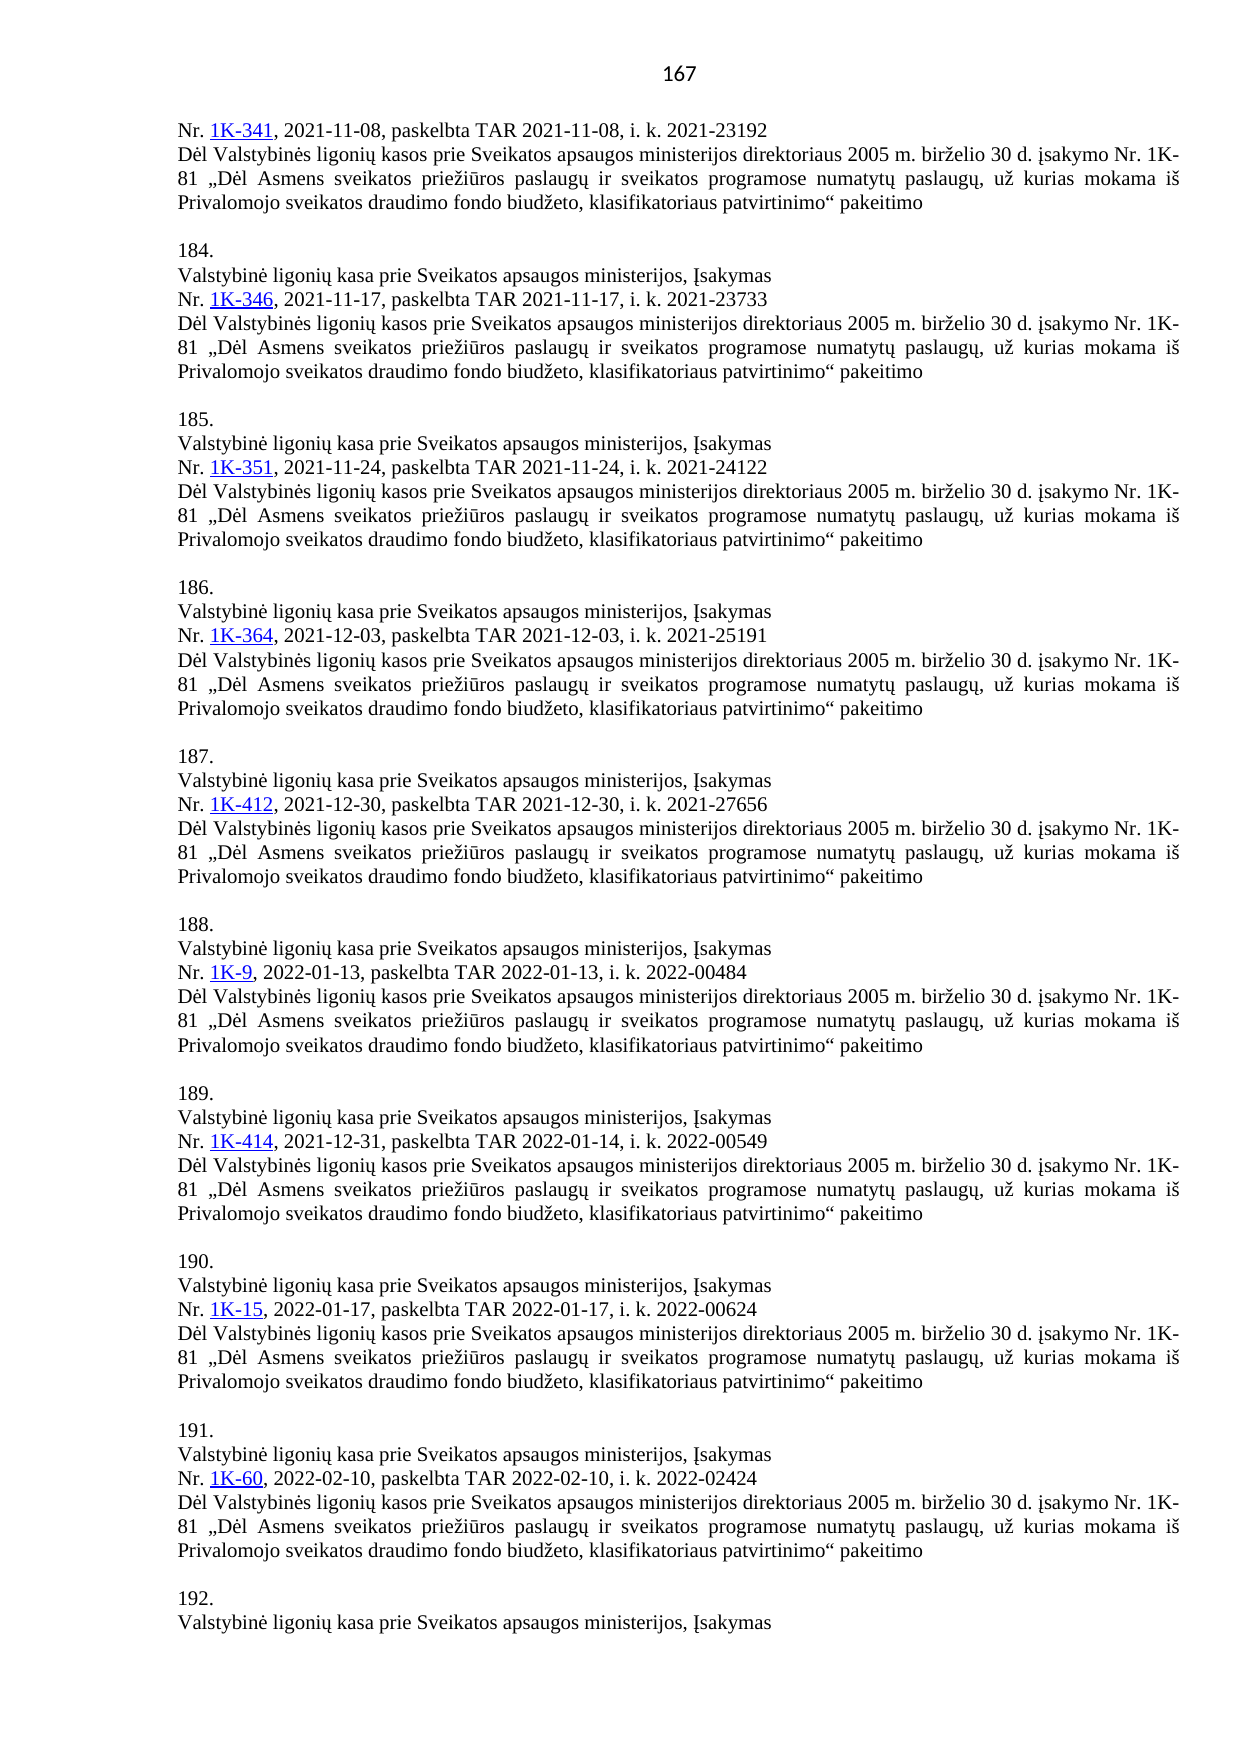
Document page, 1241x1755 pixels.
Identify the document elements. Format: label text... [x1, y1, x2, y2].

text Dėl Valstybinės ligonių kasos prie Sveikatos apsaugos ministerijos direktoriaus 2005 m. birželio 30 d. įsakymo Nr. 1K-81 „Dėl Asmens sveikatos priežiūros paslaugų ir sveikatos programose numatytų paslaugų, už kurias mokama iš Privalomojo sveikatos draudimo fondo biudžeto, klasifikatoriaus patvirtinimo“ pakeitimo [177, 1490, 1181, 1562]
text 190. [177, 1249, 1181, 1273]
text Nr. 1K-341, 2021-11-08, paskelbta TAR 2021-11-08, i. k. 2021-23192 [177, 118, 1181, 142]
text Valstybinė ligonių kasa prie Sveikatos apsaugos ministerijos, Įsakymas [177, 262, 1181, 287]
text Nr. 1K-346, 2021-11-17, paskelbta TAR 2021-11-17, i. k. 2021-23733 [177, 287, 1181, 311]
text Nr. 1K-351, 2021-11-24, paskelbta TAR 2021-11-24, i. k. 2021-24122 [177, 455, 1181, 479]
text 185. [177, 407, 1181, 431]
text Valstybinė ligonių kasa prie Sveikatos apsaugos ministerijos, Įsakymas [177, 431, 1181, 455]
text Dėl Valstybinės ligonių kasos prie Sveikatos apsaugos ministerijos direktoriaus 2005 m. birželio 30 d. įsakymo Nr. 1K-81 „Dėl Asmens sveikatos priežiūros paslaugų ir sveikatos programose numatytų paslaugų, už kurias mokama iš Privalomojo sveikatos draudimo fondo biudžeto, klasifikatoriaus patvirtinimo“ pakeitimo [177, 311, 1181, 383]
text 189. [177, 1081, 1181, 1105]
text Valstybinė ligonių kasa prie Sveikatos apsaugos ministerijos, Įsakymas [177, 1273, 1181, 1297]
text Valstybinė ligonių kasa prie Sveikatos apsaugos ministerijos, Įsakymas [177, 768, 1181, 792]
text Nr. 1K-414, 2021-12-31, paskelbta TAR 2022-01-14, i. k. 2022-00549 [177, 1129, 1181, 1153]
text 186. [177, 575, 1181, 599]
text Nr. 1K-15, 2022-01-17, paskelbta TAR 2022-01-17, i. k. 2022-00624 [177, 1297, 1181, 1321]
text Valstybinė ligonių kasa prie Sveikatos apsaugos ministerijos, Įsakymas [177, 599, 1181, 623]
text 187. [177, 744, 1181, 768]
text Dėl Valstybinės ligonių kasos prie Sveikatos apsaugos ministerijos direktoriaus 2005 m. birželio 30 d. įsakymo Nr. 1K-81 „Dėl Asmens sveikatos priežiūros paslaugų ir sveikatos programose numatytų paslaugų, už kurias mokama iš Privalomojo sveikatos draudimo fondo biudžeto, klasifikatoriaus patvirtinimo“ pakeitimo [177, 816, 1181, 888]
text Nr. 1K-364, 2021-12-03, paskelbta TAR 2021-12-03, i. k. 2021-25191 [177, 623, 1181, 647]
text Valstybinė ligonių kasa prie Sveikatos apsaugos ministerijos, Įsakymas [177, 936, 1181, 960]
text Valstybinė ligonių kasa prie Sveikatos apsaugos ministerijos, Įsakymas [177, 1105, 1181, 1129]
text Valstybinė ligonių kasa prie Sveikatos apsaugos ministerijos, Įsakymas [177, 1442, 1181, 1466]
text Dėl Valstybinės ligonių kasos prie Sveikatos apsaugos ministerijos direktoriaus 2005 m. birželio 30 d. įsakymo Nr. 1K-81 „Dėl Asmens sveikatos priežiūros paslaugų ir sveikatos programose numatytų paslaugų, už kurias mokama iš Privalomojo sveikatos draudimo fondo biudžeto, klasifikatoriaus patvirtinimo“ pakeitimo [177, 1321, 1181, 1393]
text Dėl Valstybinės ligonių kasos prie Sveikatos apsaugos ministerijos direktoriaus 2005 m. birželio 30 d. įsakymo Nr. 1K-81 „Dėl Asmens sveikatos priežiūros paslaugų ir sveikatos programose numatytų paslaugų, už kurias mokama iš Privalomojo sveikatos draudimo fondo biudžeto, klasifikatoriaus patvirtinimo“ pakeitimo [177, 479, 1181, 551]
text Nr. 1K-9, 2022-01-13, paskelbta TAR 2022-01-13, i. k. 2022-00484 [177, 960, 1181, 984]
text 191. [177, 1417, 1181, 1442]
text Dėl Valstybinės ligonių kasos prie Sveikatos apsaugos ministerijos direktoriaus 2005 m. birželio 30 d. įsakymo Nr. 1K-81 „Dėl Asmens sveikatos priežiūros paslaugų ir sveikatos programose numatytų paslaugų, už kurias mokama iš Privalomojo sveikatos draudimo fondo biudžeto, klasifikatoriaus patvirtinimo“ pakeitimo [177, 647, 1181, 720]
text 192. [177, 1586, 1181, 1610]
text Dėl Valstybinės ligonių kasos prie Sveikatos apsaugos ministerijos direktoriaus 2005 m. birželio 30 d. įsakymo Nr. 1K-81 „Dėl Asmens sveikatos priežiūros paslaugų ir sveikatos programose numatytų paslaugų, už kurias mokama iš Privalomojo sveikatos draudimo fondo biudžeto, klasifikatoriaus patvirtinimo“ pakeitimo [177, 984, 1181, 1057]
text Nr. 1K-412, 2021-12-30, paskelbta TAR 2021-12-30, i. k. 2021-27656 [177, 792, 1181, 816]
text Dėl Valstybinės ligonių kasos prie Sveikatos apsaugos ministerijos direktoriaus 2005 m. birželio 30 d. įsakymo Nr. 1K-81 „Dėl Asmens sveikatos priežiūros paslaugų ir sveikatos programose numatytų paslaugų, už kurias mokama iš Privalomojo sveikatos draudimo fondo biudžeto, klasifikatoriaus patvirtinimo“ pakeitimo [177, 142, 1181, 214]
text Valstybinė ligonių kasa prie Sveikatos apsaugos ministerijos, Įsakymas [177, 1610, 1181, 1634]
text Nr. 1K-60, 2022-02-10, paskelbta TAR 2022-02-10, i. k. 2022-02424 [177, 1466, 1181, 1490]
text 188. [177, 912, 1181, 936]
text Dėl Valstybinės ligonių kasos prie Sveikatos apsaugos ministerijos direktoriaus 2005 m. birželio 30 d. įsakymo Nr. 1K-81 „Dėl Asmens sveikatos priežiūros paslaugų ir sveikatos programose numatytų paslaugų, už kurias mokama iš Privalomojo sveikatos draudimo fondo biudžeto, klasifikatoriaus patvirtinimo“ pakeitimo [177, 1153, 1181, 1225]
text 184. [177, 238, 1181, 262]
